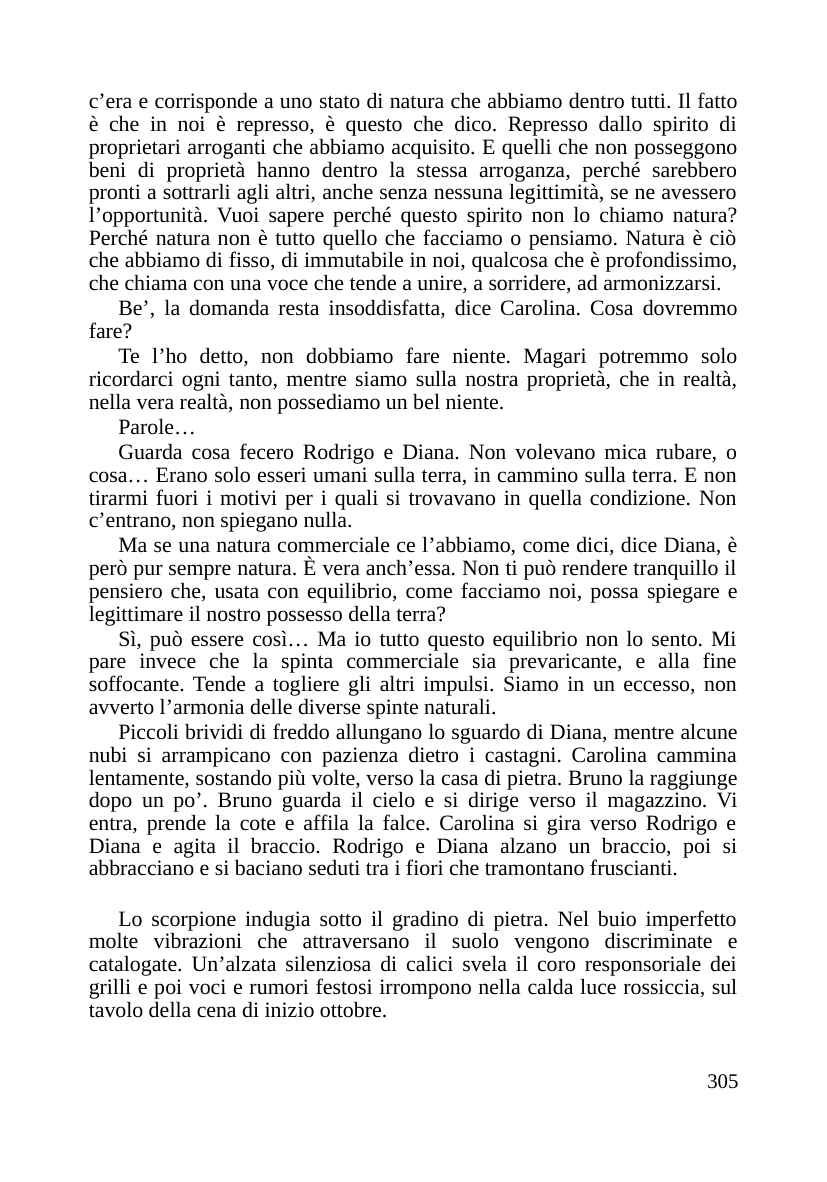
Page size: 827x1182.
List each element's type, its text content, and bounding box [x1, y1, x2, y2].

text Piccoli brividi di freddo allungano lo sguardo di Diana, mentre alcune nubi si arrampicano con pazienza dietro i castagni. Carolina cammina lentamente, sostando più volte, verso la casa di pietra. Bruno la raggiunge dopo un po’. Bruno guarda il cielo e si dirige verso il magazzino. Vi entra, prende la cote e affila la falce. Carolina si gira verso Rodrigo e Diana e agita il braccio. Rodrigo e Diana alzano un braccio, poi si abbracciano e si baciano seduti tra i fiori che tramontano fruscianti. [88, 719, 738, 881]
text Lo scorpione indugia sotto il gradino di pietra. Nel buio imperfetto molte vibrazioni che attraversano il suolo vengono discriminate e catalogate. Un’alzata silenziosa di calici svela il coro responsoriale dei grilli e poi voci e rumori festosi irrompono nella calda luce rossiccia, sul tavolo della cena di inizio ottobre. [88, 906, 738, 1022]
text Sì, può essere così… Ma io tutto questo equilibrio non lo sento. Mi pare invece che la spinta commerciale sia prevaricante, e alla fine soffocante. Tende a togliere gli altri impulsi. Siamo in un eccesso, non avverto l’armonia delle diverse spinte naturali. [88, 626, 738, 719]
text Guarda cosa fecero Rodrigo e Diana. Non volevano mica rubare, o cosa… Erano solo esseri umani sulla terra, in cammino sulla terra. E non tirarmi fuori i motivi per i quali si trovavano in quella condizione. Non c’entrano, non spiegano nulla. [88, 439, 738, 532]
text Be’, la domanda resta insoddisfatta, dice Carolina. Cosa dovremmo fare? [88, 295, 738, 343]
text Ma se una natura commerciale ce l’abbiamo, come dici, dice Diana, è però pur sempre natura. È vera anch’essa. Non ti può rendere tranquillo il pensiero che, usata con equilibrio, come facciamo noi, possa spiegare e legittimare il nostro possesso della terra? [88, 532, 738, 626]
text c’era e corrisponde a uno stato di natura che abbiamo dentro tutti. Il fatto è che in noi è represso, è questo che dico. Represso dallo spirito di proprietari arroganti che abbiamo acquisito. E quelli che non posseggono beni di proprietà hanno dentro la stessa arroganza, perché sarebbero pronti a sottrarli agli altri, anche senza nessuna legittimità, se ne avessero l’opportunità. Vuoi sapere perché questo spirito non lo chiamo natura? Perché natura non è tutto quello che facciamo o pensiamo. Natura è ciò che abbiamo di fisso, di immutabile in noi, qualcosa che è profondissimo, che chiama con una voce che tende a unire, a sorridere, ad armonizzarsi. [88, 88, 738, 295]
text Te l’ho detto, non dobbiamo fare niente. Magari potremmo solo ricordarci ogni tanto, mentre siamo sulla nostra proprietà, che in realtà, nella vera realtà, non possediamo un bel niente. [88, 343, 738, 414]
text Parole… [88, 414, 738, 439]
